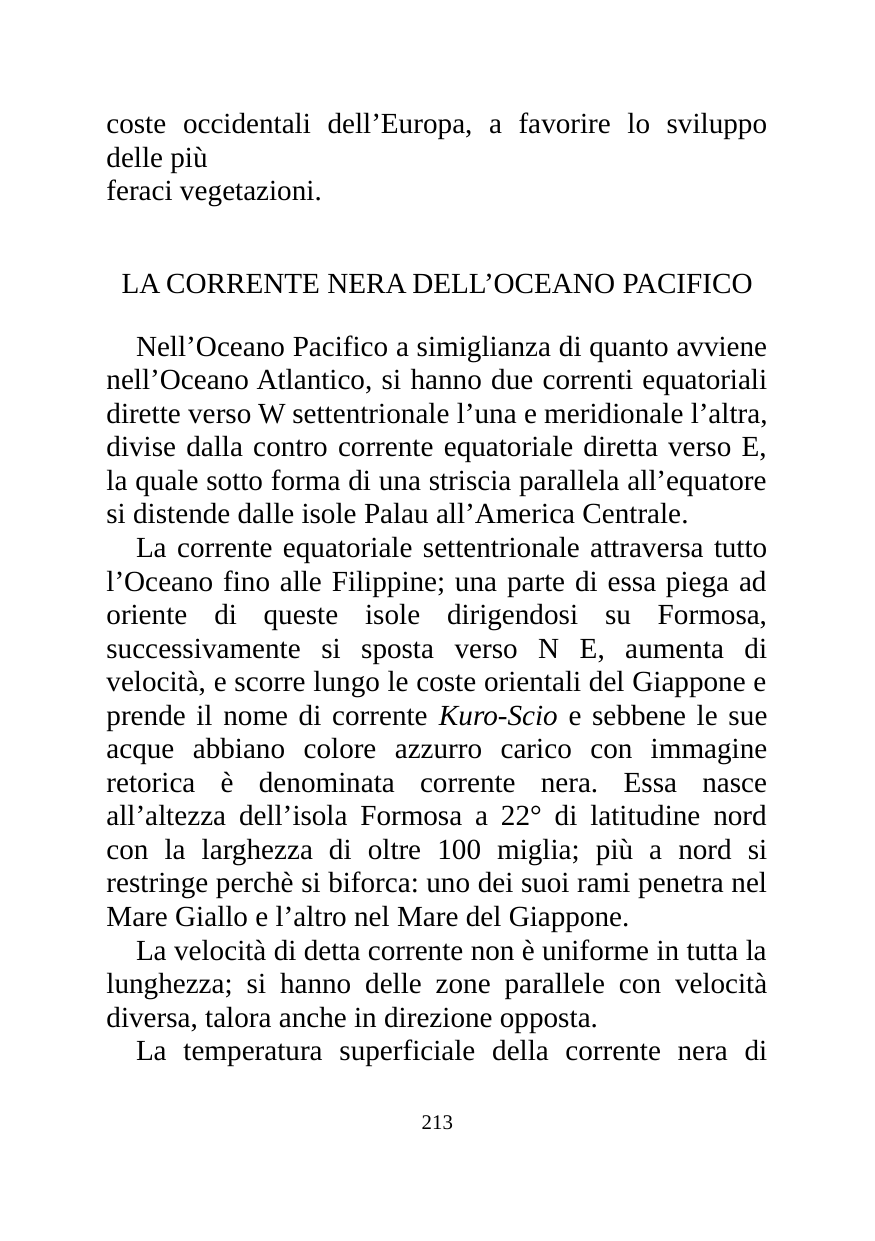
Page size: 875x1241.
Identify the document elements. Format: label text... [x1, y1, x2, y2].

text Nell’Oceano Pacifico a simiglianza di quanto avviene nell’Oceano Atlantico, si hanno due correnti equatoriali dirette verso W settentrionale l’una e meridionale l’altra, divise dalla contro corrente equatoriale diretta verso E, la quale sotto forma di una striscia parallela all’equatore si distende dalle isole Palau all’America Centrale. [106, 329, 768, 530]
text La corrente equatoriale settentrionale attraversa tutto l’Oceano fino alle Filippine; una parte di essa piega ad oriente di queste isole dirigendosi su Formosa, successivamente si sposta verso N E, aumenta di velocità, e scorre lungo le coste orientali del Giappone e prende il nome di corrente Kuro-Scio e sebbene le sue acque abbiano colore azzurro carico con immagine retorica è denominata corrente nera. Essa nasce all’altezza dell’isola Formosa a 22° di latitudine nord con la larghezza di oltre 100 miglia; più a nord si restringe perchè si biforca: uno dei suoi rami penetra nel Mare Giallo e l’altro nel Mare del Giappone. [106, 530, 768, 933]
subtitle LA CORRENTE NERA DELL’OCEANO PACIFICO [106, 266, 768, 299]
text La velocità di detta corrente non è uniforme in tutta la lunghezza; si hanno delle zone parallele con velocità diversa, talora anche in direzione opposta. [106, 933, 768, 1033]
text coste occidentali dell’Europa, a favorire lo sviluppo delle più [106, 106, 768, 173]
text La temperatura superficiale della corrente nera di [106, 1033, 768, 1067]
text feraci vegetazioni. [106, 173, 768, 207]
